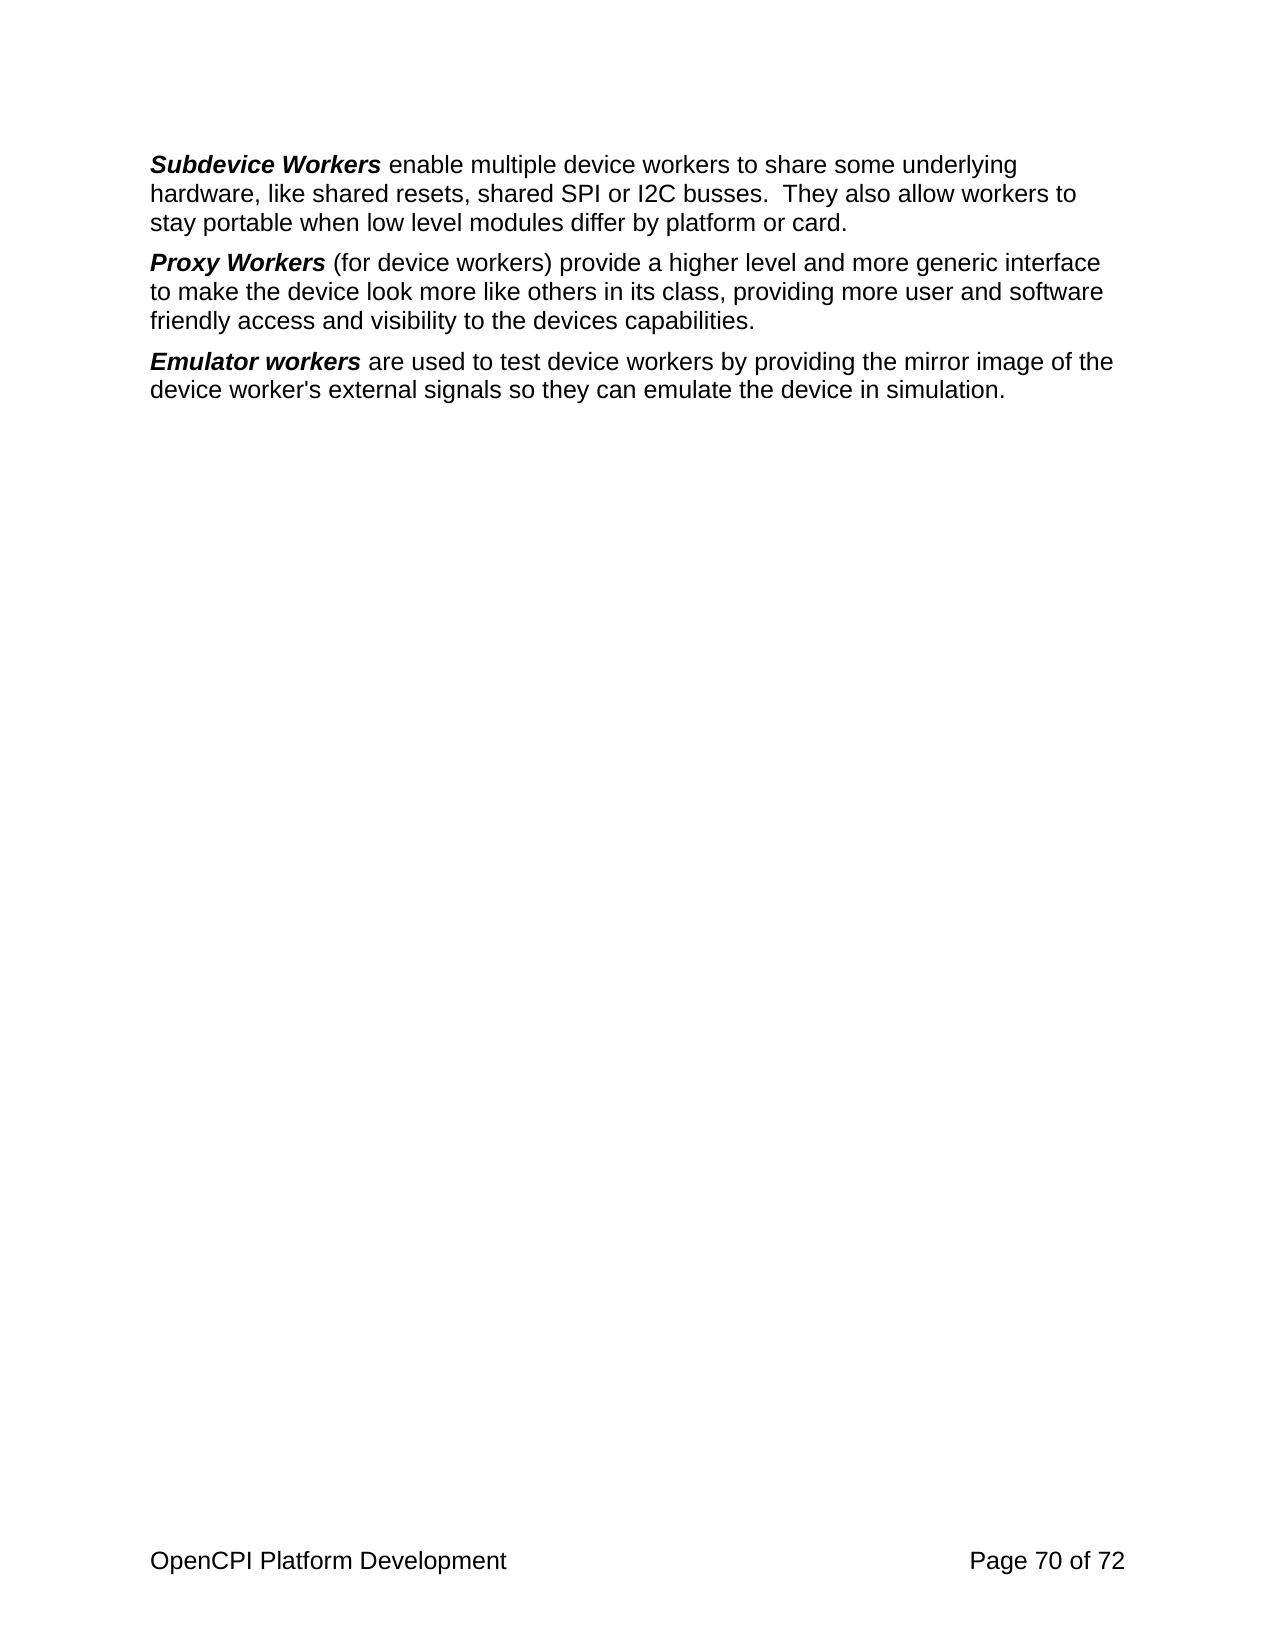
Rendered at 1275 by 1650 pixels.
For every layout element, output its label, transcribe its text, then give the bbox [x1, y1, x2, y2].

text Emulator workers are used to test device workers by providing the mirror image of the device worker's external signals so they can emulate the device in simulation. [150, 346, 1125, 404]
text Proxy Workers (for device workers) provide a higher level and more generic interface to make the device look more like others in its class, providing more user and software friendly access and visibility to the devices capabilities. [150, 248, 1125, 334]
text Subdevice Workers enable multiple device workers to share some underlying hardware, like shared resets, shared SPI or I2C busses. They also allow workers to stay portable when low level modules differ by platform or card. [150, 150, 1125, 236]
